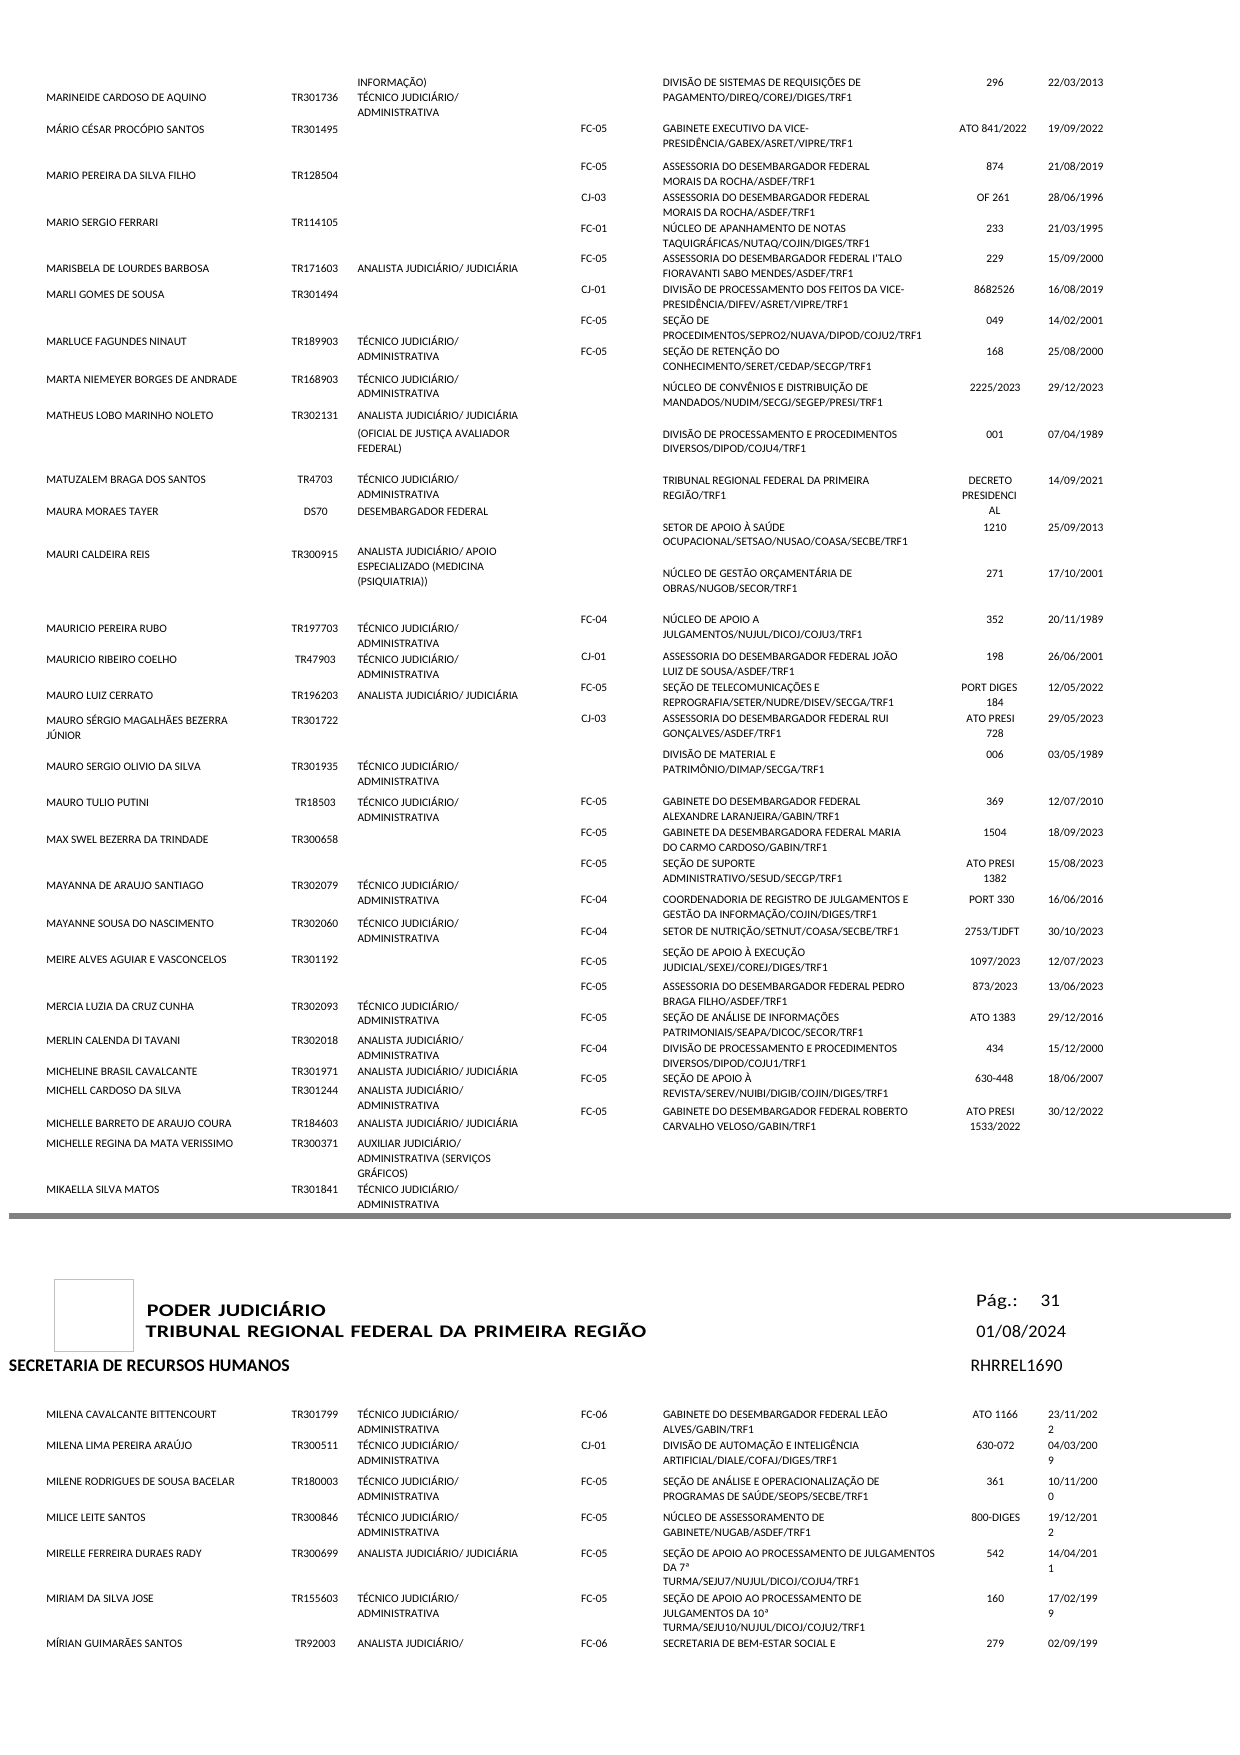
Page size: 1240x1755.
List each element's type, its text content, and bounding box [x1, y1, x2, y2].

table_cell 198 [959, 649, 1048, 680]
table_cell TR300699 [291, 1547, 357, 1591]
table_cell NÚCLEO DE ASSESSORAMENTO DE GABINETE/NUGAB/ASDEF/TRF1 [663, 1510, 946, 1547]
table_cell TR155603 [291, 1591, 357, 1636]
table_cell ASSESSORIA DO DESEMBARGADOR FEDERAL MORAIS DA ROCHA/ASDEF/TRF1 [663, 159, 959, 191]
table_cell TÉCNICO JUDICIÁRIO/ ADMINISTRATIVA [357, 621, 542, 652]
table_cell [558, 473, 663, 520]
table_cell 25/09/2013 [1048, 520, 1112, 566]
table_cell 25/08/2000 [1048, 344, 1112, 380]
table_cell MIKAELLA SILVA MATOS [46, 1182, 284, 1213]
table_header TÉCNICO JUDICIÁRIO/ ADMINISTRATIVA [357, 1408, 581, 1438]
table_cell 2225/2023 [959, 380, 1048, 427]
table_cell SEÇÃO DE TELECOMUNICAÇÕES E REPROGRAFIA/SETER/NUDRE/DISEV/SECGA/TRF1 [663, 680, 959, 711]
table_cell MAURA MORAES TAYER [46, 504, 284, 535]
table_header 23/11/2022 [1041, 1408, 1103, 1438]
table_cell [284, 426, 357, 473]
table_cell AUXILIAR JUDICIÁRIO/ ADMINISTRATIVA (SERVIÇOS GRÁFICOS) [357, 1136, 542, 1182]
table_cell 16/08/2019 [1048, 283, 1112, 313]
table_cell TÉCNICO JUDICIÁRIO/ ADMINISTRATIVA [357, 916, 542, 952]
table_cell TR47903 [284, 652, 357, 688]
table_cell ATO PRESI 1382 [959, 856, 1048, 893]
table_cell FC-05 [558, 825, 663, 856]
table_cell CJ-01 [558, 283, 663, 313]
table_cell TRIBUNAL REGIONAL FEDERAL DA PRIMEIRA REGIÃO/TRF1 [663, 473, 959, 520]
table_cell 21/03/1995 [1048, 221, 1112, 252]
table_cell (PSIQUIATRIA)) [357, 575, 542, 621]
table_cell FC-05 [581, 1547, 663, 1591]
table_cell 19/09/2022 [1048, 121, 1112, 159]
table_header [550, 75, 1113, 1213]
table_cell DIVISÃO DE PROCESSAMENTO E PROCEDIMENTOS DIVERSOS/DIPOD/COJU1/TRF1 [663, 1041, 959, 1072]
table_cell TÉCNICO JUDICIÁRIO/ ADMINISTRATIVA [357, 334, 542, 372]
table_cell TÉCNICO JUDICIÁRIO/ ADMINISTRATIVA [357, 796, 542, 832]
table_cell 001 [959, 427, 1048, 473]
table_cell 18/09/2023 [1048, 825, 1112, 856]
table_cell FC-05 [581, 1474, 663, 1510]
table_cell 13/06/2023 [1048, 980, 1112, 1010]
table_cell TR302093 [284, 999, 357, 1033]
table_cell FC-05 [558, 121, 663, 159]
table_cell ANALISTA JUDICIÁRIO/ JUDICIÁRIA [357, 1547, 581, 1591]
table_cell 279 [946, 1636, 1041, 1651]
table_cell PORT 330 [959, 893, 1048, 924]
table_cell MAURO TULIO PUTINI [46, 796, 284, 832]
table_cell TR300511 [291, 1438, 357, 1474]
table_cell TR300915 [284, 535, 357, 574]
table_cell MARTA NIEMEYER BORGES DE ANDRADE [46, 372, 284, 408]
table_cell 434 [959, 1041, 1048, 1072]
table_cell MATUZALEM BRAGA DOS SANTOS [46, 473, 284, 504]
table_cell [558, 75, 663, 121]
table_cell TR302131 [284, 408, 357, 426]
table_cell TR114105 [284, 215, 357, 261]
table_header [46, 75, 550, 1213]
table_cell TR301841 [284, 1182, 357, 1213]
table_cell TR168903 [284, 372, 357, 408]
table_cell TÉCNICO JUDICIÁRIO/ ADMINISTRATIVA [357, 1591, 581, 1636]
table_cell DIVISÃO DE PROCESSAMENTO DOS FEITOS DA VICE- PRESIDÊNCIA/DIFEV/ASRET/VIPRE/TRF1 [663, 283, 959, 313]
table_cell SEÇÃO DE ANÁLISE DE INFORMAÇÕES PATRIMONIAIS/SEAPA/DICOC/SECOR/TRF1 [663, 1010, 959, 1041]
table_cell TR301736 [284, 91, 357, 122]
table_cell MEIRE ALVES AGUIAR E VASCONCELOS [46, 952, 284, 999]
table_cell ASSESSORIA DO DESEMBARGADOR FEDERAL PEDRO BRAGA FILHO/ASDEF/TRF1 [663, 980, 959, 1010]
table_cell 14/09/2021 [1048, 473, 1112, 520]
table_cell 296 [959, 75, 1048, 121]
table_cell FC-04 [558, 893, 663, 924]
table_cell TÉCNICO JUDICIÁRIO/ ADMINISTRATIVA [357, 372, 542, 408]
table_cell SECRETARIA DE BEM-ESTAR SOCIAL E [663, 1636, 946, 1651]
table_cell FC-05 [558, 856, 663, 893]
table_cell TÉCNICO JUDICIÁRIO/ ADMINISTRATIVA [357, 878, 542, 916]
table_cell 006 [959, 748, 1048, 794]
table_cell FC-05 [558, 1010, 663, 1041]
table_cell [558, 520, 663, 566]
table_cell [284, 75, 357, 91]
table_cell TR196203 [284, 689, 357, 713]
table_cell 2753/TJDFT [959, 924, 1048, 945]
table_cell MÍRIAN GUIMARÃES SANTOS [46, 1636, 291, 1651]
table_cell INFORMAÇÃO) [357, 75, 542, 91]
table_cell 07/04/1989 [1048, 427, 1112, 473]
table_cell GABINETE DA DESEMBARGADORA FEDERAL MARIA DO CARMO CARDOSO/GABIN/TRF1 [663, 825, 959, 856]
table_cell 15/09/2000 [1048, 252, 1112, 282]
table_cell OF 261 [959, 191, 1048, 221]
table_cell NÚCLEO DE GESTÃO ORÇAMENTÁRIA DE OBRAS/NUGOB/SECOR/TRF1 [663, 566, 959, 613]
table_cell FC-05 [558, 794, 663, 825]
table_cell TÉCNICO JUDICIÁRIO/ ADMINISTRATIVA [357, 999, 542, 1033]
table_cell 18/06/2007 [1048, 1072, 1112, 1104]
text SECRETARIA DE RECURSOS HUMANOS RHRREL1690 [9, 1219, 1101, 1376]
table_cell 29/12/2016 [1048, 1010, 1112, 1041]
table_cell 15/08/2023 [1048, 856, 1112, 893]
table_cell MICHELINE BRASIL CAVALCANTE [46, 1064, 284, 1083]
table_cell TR128504 [284, 169, 357, 215]
table_cell 10/11/2000 [1041, 1474, 1103, 1510]
table_cell [46, 575, 284, 621]
table_cell TR300846 [291, 1510, 357, 1547]
table_cell 049 [959, 313, 1048, 344]
table_cell ATO PRESI 1533/2022 [959, 1105, 1048, 1135]
table_cell 17/02/1999 [1041, 1591, 1103, 1636]
table_cell [357, 122, 542, 168]
table_header TR301799 [291, 1408, 357, 1438]
table_cell 14/02/2001 [1048, 313, 1112, 344]
table_cell 168 [959, 344, 1048, 380]
table_cell FC-05 [558, 945, 663, 980]
table_cell MIRELLE FERREIRA DURAES RADY [46, 1547, 291, 1591]
table_cell [558, 427, 663, 473]
table_cell ANALISTA JUDICIÁRIO/ [357, 1636, 581, 1651]
table_cell SEÇÃO DE ANÁLISE E OPERACIONALIZAÇÃO DE PROGRAMAS DE SAÚDE/SEOPS/SECBE/TRF1 [663, 1474, 946, 1510]
table_cell MARINEIDE CARDOSO DE AQUINO [46, 91, 284, 122]
table_cell [558, 380, 663, 427]
table_cell MAURO LUIZ CERRATO [46, 689, 284, 713]
table_cell 160 [946, 1591, 1041, 1636]
table_cell MILICE LEITE SANTOS [46, 1510, 291, 1547]
table_cell MILENA LIMA PEREIRA ARAÚJO [46, 1438, 291, 1474]
table_cell FC-05 [558, 1105, 663, 1135]
table_cell FC-05 [558, 980, 663, 1010]
table_cell FC-05 [558, 159, 663, 191]
table_cell MARLI GOMES DE SOUSA [46, 288, 284, 334]
table_cell 02/09/199 [1041, 1636, 1103, 1651]
table_cell 361 [946, 1474, 1041, 1510]
table_cell SEÇÃO DE APOIO À EXECUÇÃO JUDICIAL/SEXEJ/COREJ/DIGES/TRF1 [663, 945, 959, 980]
table_cell FC-04 [558, 1041, 663, 1072]
table_cell ANALISTA JUDICIÁRIO/ ADMINISTRATIVA [357, 1033, 542, 1064]
table_cell 229 [959, 252, 1048, 282]
table_cell MÁRIO CÉSAR PROCÓPIO SANTOS [46, 122, 284, 168]
table_cell [46, 75, 284, 91]
table_cell 542 [946, 1547, 1041, 1591]
table_cell [284, 575, 357, 621]
table_cell [357, 713, 542, 759]
table_cell DIVISÃO DE SISTEMAS DE REQUISIÇÕES DE PAGAMENTO/DIREQ/COREJ/DIGES/TRF1 [663, 75, 959, 121]
table_cell [357, 832, 542, 878]
table_cell FC-05 [581, 1510, 663, 1547]
table_cell [46, 426, 284, 473]
table_cell 30/12/2022 [1048, 1105, 1112, 1135]
table_cell ASSESSORIA DO DESEMBARGADOR FEDERAL RUI GONÇALVES/ASDEF/TRF1 [663, 711, 959, 747]
table_cell ATO 841/2022 [959, 121, 1048, 159]
table_cell TR171603 [284, 261, 357, 288]
table_cell TR189903 [284, 334, 357, 372]
table_cell MAURI CALDEIRA REIS [46, 535, 284, 574]
table_cell MAYANNE SOUSA DO NASCIMENTO [46, 916, 284, 952]
table_cell TR301935 [284, 760, 357, 796]
table_cell 12/07/2023 [1048, 945, 1112, 980]
table_cell TR302060 [284, 916, 357, 952]
table_cell ANALISTA JUDICIÁRIO/ JUDICIÁRIA [357, 1116, 542, 1136]
table_cell MAX SWEL BEZERRA DA TRINDADE [46, 832, 284, 878]
table_cell NÚCLEO DE CONVÊNIOS E DISTRIBUIÇÃO DE MANDADOS/NUDIM/SECGJ/SEGEP/PRESI/TRF1 [663, 380, 959, 427]
table_cell ANALISTA JUDICIÁRIO/ JUDICIÁRIA [357, 1064, 542, 1083]
table_cell 233 [959, 221, 1048, 252]
table_cell TR301971 [284, 1064, 357, 1083]
table_cell 352 [959, 613, 1048, 649]
table_cell MILENE RODRIGUES DE SOUSA BACELAR [46, 1474, 291, 1510]
table_cell FC-05 [558, 1072, 663, 1104]
table_cell DIVISÃO DE MATERIAL E PATRIMÔNIO/DIMAP/SECGA/TRF1 [663, 748, 959, 794]
table_cell 271 [959, 566, 1048, 613]
table_cell TR301244 [284, 1084, 357, 1116]
table_cell CJ-03 [558, 191, 663, 221]
table_cell MARISBELA DE LOURDES BARBOSA [46, 261, 284, 288]
table_cell MERCIA LUZIA DA CRUZ CUNHA [46, 999, 284, 1033]
table_cell SEÇÃO DE APOIO AO PROCESSAMENTO DE JULGAMENTOS DA 10ª TURMA/SEJU10/NUJUL/DICOJ/COJU2/TRF1 [663, 1591, 946, 1636]
table_cell 1210 [959, 520, 1048, 566]
table_cell GABINETE EXECUTIVO DA VICE- PRESIDÊNCIA/GABEX/ASRET/VIPRE/TRF1 [663, 121, 959, 159]
table_cell TR301192 [284, 952, 357, 999]
table_cell TR301722 [284, 713, 357, 759]
table_cell DIVISÃO DE PROCESSAMENTO E PROCEDIMENTOS DIVERSOS/DIPOD/COJU4/TRF1 [663, 427, 959, 473]
table_cell 28/06/1996 [1048, 191, 1112, 221]
table_header MILENA CAVALCANTE BITTENCOURT [46, 1408, 291, 1438]
table_cell SETOR DE APOIO À SAÚDE OCUPACIONAL/SETSAO/NUSAO/COASA/SECBE/TRF1 [663, 520, 959, 566]
table_cell TÉCNICO JUDICIÁRIO/ ADMINISTRATIVA [357, 1510, 581, 1547]
table_cell DIVISÃO DE AUTOMAÇÃO E INTELIGÊNCIA ARTIFICIAL/DIALE/COFAJ/DIGES/TRF1 [663, 1438, 946, 1474]
table_cell TR92003 [291, 1636, 357, 1651]
table_cell 630-072 [946, 1438, 1041, 1474]
table_cell 630-448 [959, 1072, 1048, 1104]
table_cell SEÇÃO DE APOIO AO PROCESSAMENTO DE JULGAMENTOS DA 7ª TURMA/SEJU7/NUJUL/DICOJ/COJU4/TRF1 [663, 1547, 946, 1591]
table_cell ASSESSORIA DO DESEMBARGADOR FEDERAL JOÃO LUIZ DE SOUSA/ASDEF/TRF1 [663, 649, 959, 680]
table_cell 04/03/2009 [1041, 1438, 1103, 1474]
table_header GABINETE DO DESEMBARGADOR FEDERAL LEÃO ALVES/GABIN/TRF1 [663, 1408, 946, 1438]
table_cell TR184603 [284, 1116, 357, 1136]
table_cell COORDENADORIA DE REGISTRO DE JULGAMENTOS E GESTÃO DA INFORMAÇÃO/COJIN/DIGES/TRF1 [663, 893, 959, 924]
table_cell GABINETE DO DESEMBARGADOR FEDERAL ALEXANDRE LARANJEIRA/GABIN/TRF1 [663, 794, 959, 825]
table_cell ANALISTA JUDICIÁRIO/ ADMINISTRATIVA [357, 1084, 542, 1116]
table_cell 1097/2023 [959, 945, 1048, 980]
table_cell 1504 [959, 825, 1048, 856]
table_cell TR301494 [284, 288, 357, 334]
table_cell 15/12/2000 [1048, 1041, 1112, 1072]
table_cell [357, 952, 542, 999]
table_cell 19/12/2012 [1041, 1510, 1103, 1547]
table_cell FC-01 [558, 221, 663, 252]
table_cell SEÇÃO DE APOIO À REVISTA/SEREV/NUIBI/DIGIB/COJIN/DIGES/TRF1 [663, 1072, 959, 1104]
table_cell MARLUCE FAGUNDES NINAUT [46, 334, 284, 372]
table_cell [558, 566, 663, 613]
table_cell SEÇÃO DE SUPORTE ADMINISTRATIVO/SESUD/SECGP/TRF1 [663, 856, 959, 893]
table_header FC-06 [581, 1408, 663, 1438]
table_cell DECRETO PRESIDENCI AL [959, 473, 1048, 520]
table_cell 874 [959, 159, 1048, 191]
table_cell TR180003 [291, 1474, 357, 1510]
table_cell ASSESSORIA DO DESEMBARGADOR FEDERAL I'TALO FIORAVANTI SABO MENDES/ASDEF/TRF1 [663, 252, 959, 282]
table_cell TÉCNICO JUDICIÁRIO/ ADMINISTRATIVA [357, 760, 542, 796]
table_cell TR197703 [284, 621, 357, 652]
table_cell TR302079 [284, 878, 357, 916]
table_cell MARIO SERGIO FERRARI [46, 215, 284, 261]
table_cell ANALISTA JUDICIÁRIO/ JUDICIÁRIA [357, 689, 542, 713]
table_cell TR18503 [284, 796, 357, 832]
table_cell (OFICIAL DE JUSTIÇA AVALIADOR FEDERAL) [357, 426, 542, 473]
table_cell FC-05 [558, 313, 663, 344]
table_cell 29/12/2023 [1048, 380, 1112, 427]
table_cell FC-05 [558, 344, 663, 380]
table_cell MICHELLE REGINA DA MATA VERISSIMO [46, 1136, 284, 1182]
table_cell SEÇÃO DE PROCEDIMENTOS/SEPRO2/NUAVA/DIPOD/COJU2/TRF1 [663, 313, 959, 344]
table_cell NÚCLEO DE APOIO A JULGAMENTOS/NUJUL/DICOJ/COJU3/TRF1 [663, 613, 959, 649]
table_cell 12/05/2022 [1048, 680, 1112, 711]
table_cell MAURO SERGIO OLIVIO DA SILVA [46, 760, 284, 796]
table_cell SEÇÃO DE RETENÇÃO DO CONHECIMENTO/SERET/CEDAP/SECGP/TRF1 [663, 344, 959, 380]
table_cell NÚCLEO DE APANHAMENTO DE NOTAS TAQUIGRÁFICAS/NUTAQ/COJIN/DIGES/TRF1 [663, 221, 959, 252]
table_cell FC-04 [558, 613, 663, 649]
table_cell FC-05 [581, 1591, 663, 1636]
table_cell TÉCNICO JUDICIÁRIO/ ADMINISTRATIVA [357, 1474, 581, 1510]
table_cell 800-DIGES [946, 1510, 1041, 1547]
table_cell 17/10/2001 [1048, 566, 1112, 613]
table_cell 30/10/2023 [1048, 924, 1112, 945]
table_cell TÉCNICO JUDICIÁRIO/ ADMINISTRATIVA [357, 1182, 542, 1213]
table_cell TR300658 [284, 832, 357, 878]
table_cell 8682526 [959, 283, 1048, 313]
table_cell MAURO SÉRGIO MAGALHÃES BEZERRA JÚNIOR [46, 713, 284, 759]
table_cell TR302018 [284, 1033, 357, 1064]
table_cell CJ-03 [558, 711, 663, 747]
table_cell ASSESSORIA DO DESEMBARGADOR FEDERAL MORAIS DA ROCHA/ASDEF/TRF1 [663, 191, 959, 221]
table_cell MIRIAM DA SILVA JOSE [46, 1591, 291, 1636]
table_cell ATO PRESI 728 [959, 711, 1048, 747]
table_cell 21/08/2019 [1048, 159, 1112, 191]
table_cell TR301495 [284, 122, 357, 168]
table_cell 12/07/2010 [1048, 794, 1112, 825]
table_cell SETOR DE NUTRIÇÃO/SETNUT/COASA/SECBE/TRF1 [663, 924, 959, 945]
table_cell MAURICIO PEREIRA RUBO [46, 621, 284, 652]
table_cell FC-05 [558, 680, 663, 711]
table_cell TÉCNICO JUDICIÁRIO/ ADMINISTRATIVA [357, 473, 542, 504]
table_cell MAURICIO RIBEIRO COELHO [46, 652, 284, 688]
table_cell 26/06/2001 [1048, 649, 1112, 680]
table_cell 03/05/1989 [1048, 748, 1112, 794]
table_cell MERLIN CALENDA DI TAVANI [46, 1033, 284, 1064]
table_cell TÉCNICO JUDICIÁRIO/ ADMINISTRATIVA [357, 91, 542, 122]
table_cell MATHEUS LOBO MARINHO NOLETO [46, 408, 284, 426]
table_cell CJ-01 [558, 649, 663, 680]
table_cell [357, 288, 542, 334]
table_cell ANALISTA JUDICIÁRIO/ JUDICIÁRIA [357, 408, 542, 426]
table_cell 16/06/2016 [1048, 893, 1112, 924]
table_cell MAYANNA DE ARAUJO SANTIAGO [46, 878, 284, 916]
table_cell GABINETE DO DESEMBARGADOR FEDERAL ROBERTO CARVALHO VELOSO/GABIN/TRF1 [663, 1105, 959, 1135]
table_cell TÉCNICO JUDICIÁRIO/ ADMINISTRATIVA [357, 1438, 581, 1474]
table_cell MICHELLE BARRETO DE ARAUJO COURA [46, 1116, 284, 1136]
table_cell 14/04/2011 [1041, 1547, 1103, 1591]
table_cell TÉCNICO JUDICIÁRIO/ ADMINISTRATIVA [357, 652, 542, 688]
table_cell FC-04 [558, 924, 663, 945]
table_cell 22/03/2013 [1048, 75, 1112, 121]
table_cell [357, 215, 542, 261]
table_cell DS70 [284, 504, 357, 535]
table_cell 29/05/2023 [1048, 711, 1112, 747]
table_header ATO 1166 [946, 1408, 1041, 1438]
table_cell CJ-01 [581, 1438, 663, 1474]
table_cell MICHELL CARDOSO DA SILVA [46, 1084, 284, 1116]
table_cell FC-05 [558, 252, 663, 282]
table_cell 369 [959, 794, 1048, 825]
table_cell ANALISTA JUDICIÁRIO/ APOIO ESPECIALIZADO (MEDICINA [357, 535, 542, 574]
table_cell 873/2023 [959, 980, 1048, 1010]
table_cell 20/11/1989 [1048, 613, 1112, 649]
table_cell TR300371 [284, 1136, 357, 1182]
table_cell FC-06 [581, 1636, 663, 1651]
table_cell [357, 169, 542, 215]
table_cell TR4703 [284, 473, 357, 504]
table_cell PORT DIGES 184 [959, 680, 1048, 711]
table_cell MARIO PEREIRA DA SILVA FILHO [46, 169, 284, 215]
table_cell [558, 748, 663, 794]
table_cell ANALISTA JUDICIÁRIO/ JUDICIÁRIA [357, 261, 542, 288]
table_cell DESEMBARGADOR FEDERAL [357, 504, 542, 535]
table_cell ATO 1383 [959, 1010, 1048, 1041]
